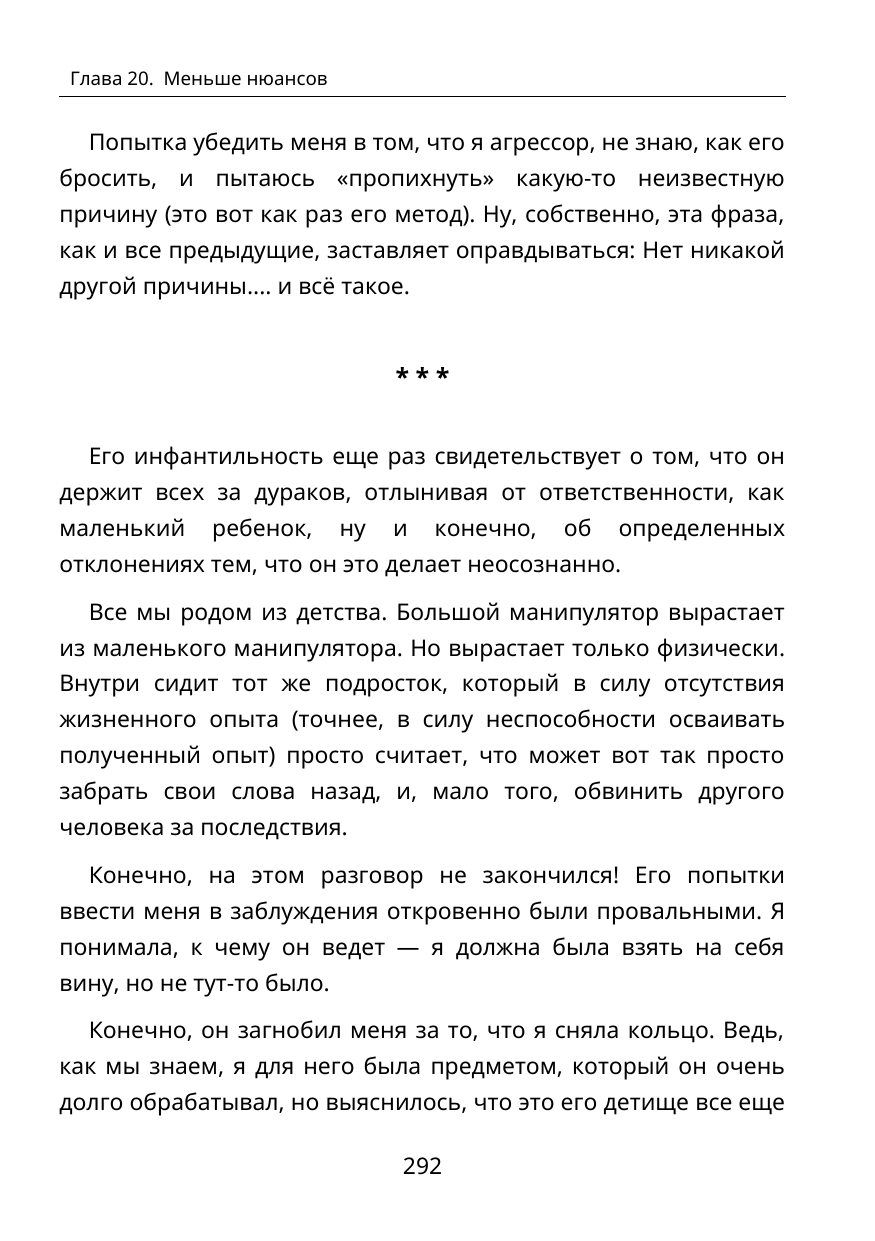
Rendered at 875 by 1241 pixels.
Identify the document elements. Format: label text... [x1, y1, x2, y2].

text Конечно, он загнобил меня за то, что я сняла кольцо. Ведь, как мы знаем, я для него была предметом, который он очень долго обрабатывал, но выяснилось, что это его детище все еще [59, 1014, 786, 1117]
text Его инфантильность еще раз свидетельствует о том, что он держит всех за дураков, отлынивая от ответственности, как маленький ребенок, ну и конечно, об определенных отклонениях тем, что он это делает неосознанно. [59, 440, 786, 579]
subtitle * * * [59, 359, 786, 393]
text Конечно, на этом разговор не закончился! Его попытки ввести меня в заблуждения откровенно были провальными. Я понимала, к чему он ведет — я должна была взять на себя вину, но не тут-то было. [59, 859, 786, 998]
text Попытка убедить меня в том, что я агрессор, не знаю, как его бросить, и пытаюсь «пропихнуть» какую-то неизвестную причину (это вот как раз его метод). Ну, собственно, эта фраза, как и все предыдущие, заставляет оправдываться: Нет никакой другой причины.... и всё такое. [59, 126, 786, 301]
text Все мы родом из детства. Большой манипулятор вырастает из маленького манипулятора. Но вырастает только физически. Внутри сидит тот же подросток, который в силу отсутствия жизненного опыта (точнее, в силу неспособности осваивать полученный опыт) просто считает, что может вот так просто забрать свои слова назад, и, мало того, обвинить другого человека за последствия. [59, 596, 786, 842]
